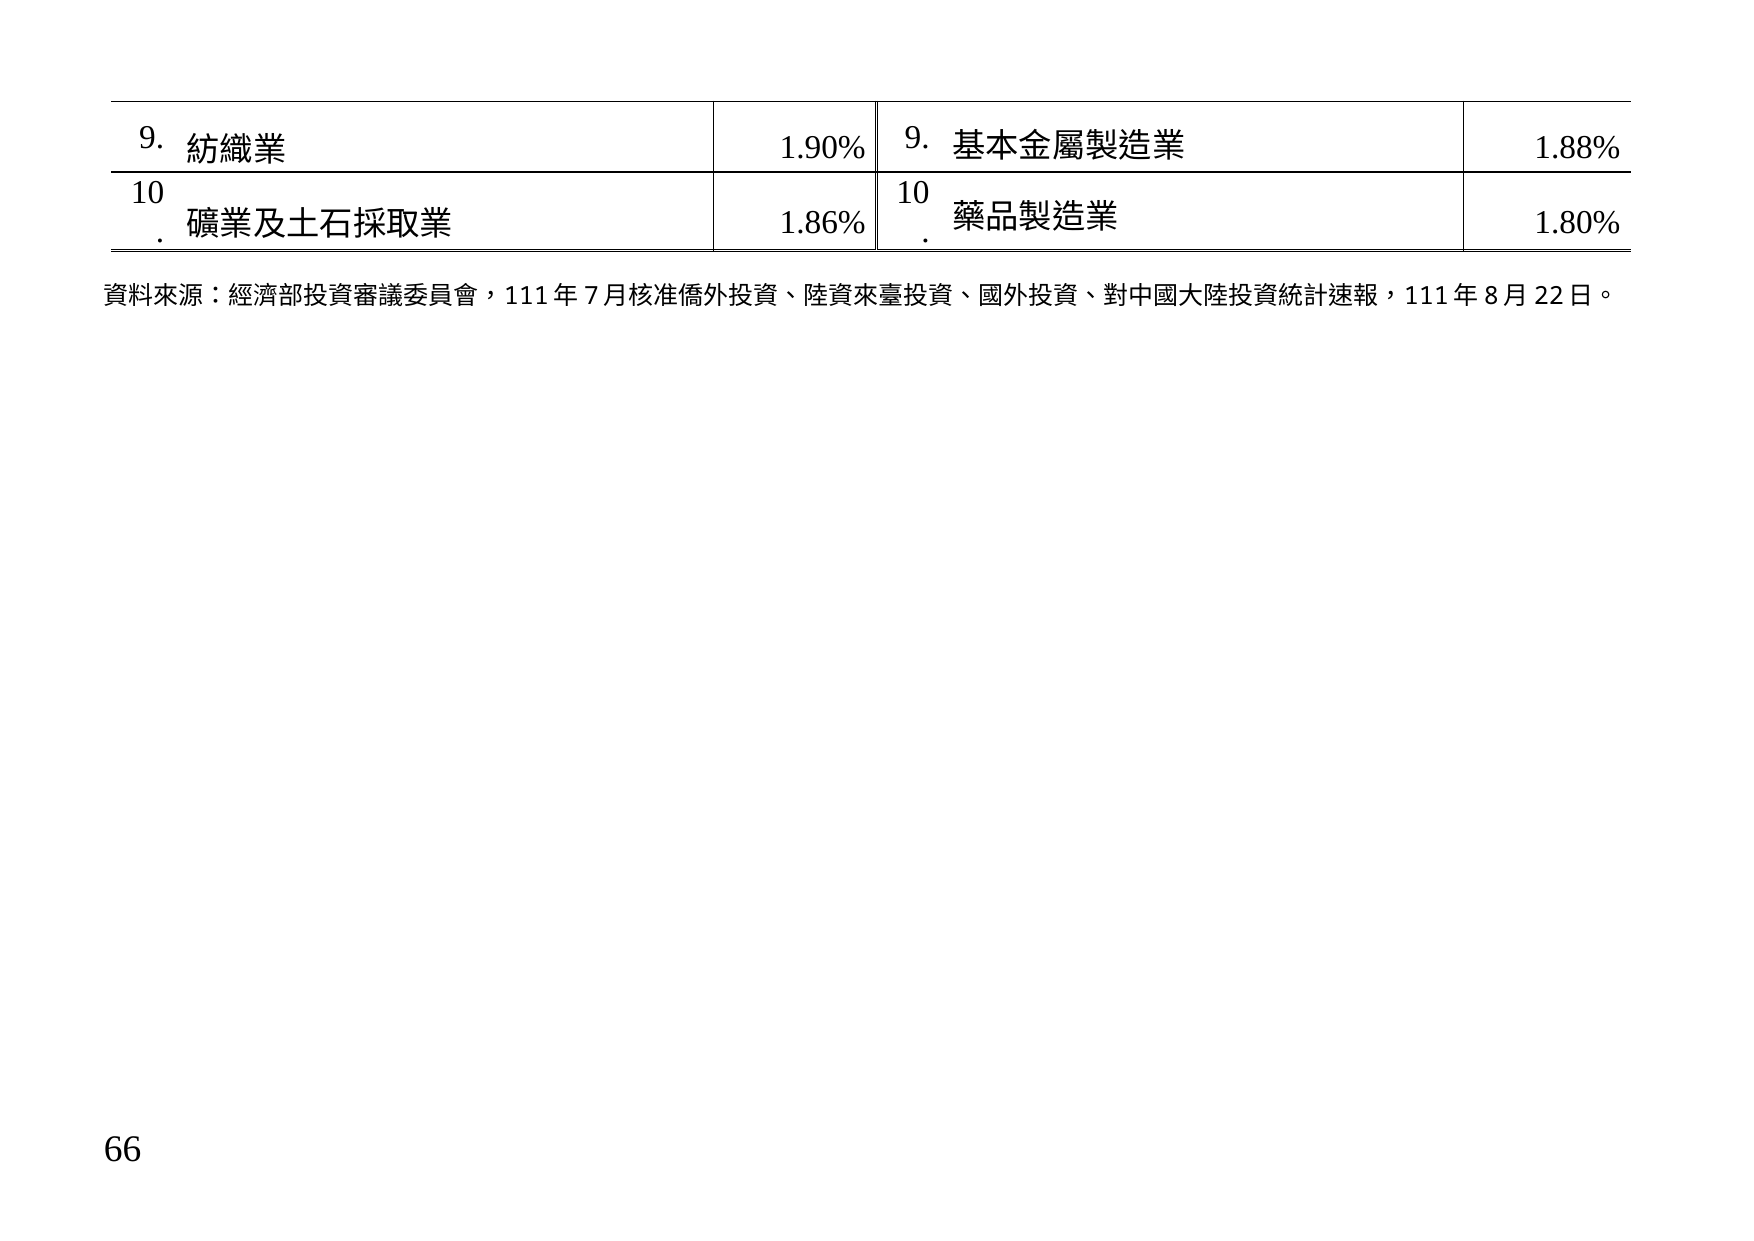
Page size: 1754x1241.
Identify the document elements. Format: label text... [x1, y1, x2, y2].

table_cell 1.90% [714, 102, 875, 171]
table_cell 基本金屬製造業 [941, 102, 1463, 171]
subtitle 資料來源：經濟部投資審議委員會，111年7月核准僑外投資、陸資來臺投資、國外投資、對中國大陸投資統計速報，111年8月22日。 [103, 252, 1639, 315]
table_cell 10. [111, 173, 175, 249]
table_cell 9. [111, 102, 175, 171]
table_cell 藥品製造業 [941, 173, 1463, 249]
table_cell 礦業及土石採取業 [175, 173, 713, 249]
table_cell 1.80% [1464, 173, 1631, 249]
table_cell 10. [878, 173, 941, 249]
table_cell 1.86% [714, 173, 875, 249]
table_cell 9. [878, 102, 941, 171]
table_cell 1.88% [1464, 102, 1631, 171]
table_cell 紡織業 [175, 102, 713, 171]
